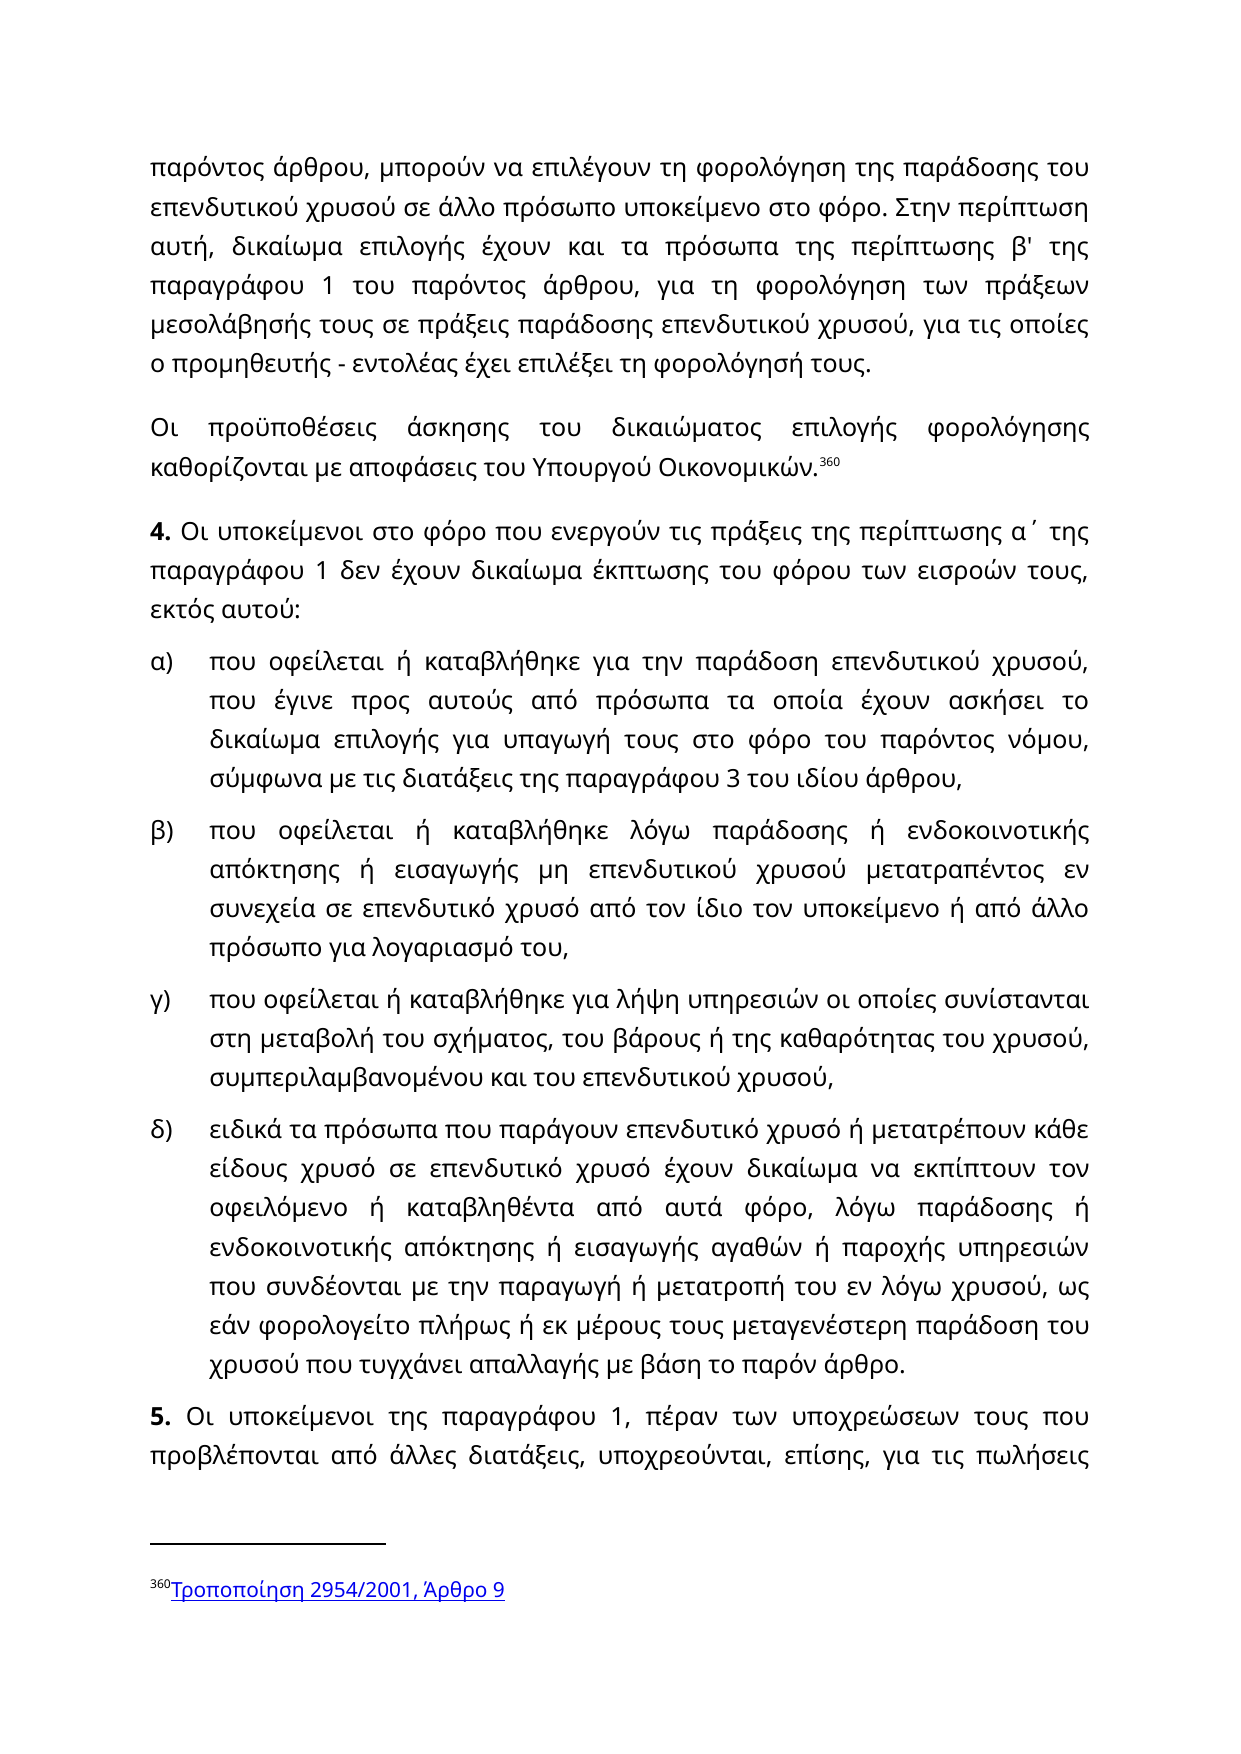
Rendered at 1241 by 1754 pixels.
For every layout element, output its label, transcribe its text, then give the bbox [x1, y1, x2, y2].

list γ) που οφείλεται ή καταβλήθηκε για λήψη υπηρεσιών οι οποίες συνίστανται στη μεταβολή του σχήματος, του βάρους ή της καθαρότητας του χρυσού, συμπεριλαμβανομένου και του επενδυτικού χρυσού, [150, 982, 1090, 1094]
list α) που οφείλεται ή καταβλήθηκε για την παράδοση επενδυτικού χρυσού, που έγινε προς αυτούς από πρόσωπα τα οποία έχουν ασκήσει το δικαίωμα επιλογής για υπαγωγή τους στο φόρο του παρόντος νόμου, σύμφωνα με τις διατάξεις της παραγράφου 3 του ιδίου άρθρου, [150, 643, 1090, 795]
text Οι προϋποθέσεις άσκησης του δικαιώματος επιλογής φορολόγησης καθορίζονται με αποφάσεις του Υπουργού Οικονομικών. [150, 410, 1090, 483]
text Τροποποίηση 2954/2001, Άρθρο 9 [150, 1576, 1090, 1604]
list β) που οφείλεται ή καταβλήθηκε λόγω παράδοσης ή ενδοκοινοτικής απόκτησης ή εισαγωγής μη επενδυτικού χρυσού μετατραπέντος εν συνεχεία σε επενδυτικό χρυσό από τον ίδιο τον υποκείμενο ή από άλλο πρόσωπο για λογαριασμό του, [150, 812, 1090, 964]
text παρόντος άρθρου, μπορούν να επιλέγουν τη φορολόγηση της παράδοσης του επενδυτικού χρυσού σε άλλο πρόσωπο υποκείμενο στο φόρο. Στην περίπτωση αυτή, δικαίωμα επιλογής έχουν και τα πρόσωπα της περίπτωσης β' της παραγράφου 1 του παρόντος άρθρου, για τη φορολόγηση των πράξεων μεσολάβησής τους σε πράξεις παράδοσης επενδυτικού χρυσού, για τις οποίες ο προμηθευτής - εντολέας έχει επιλέξει τη φορολόγησή τους. [150, 150, 1090, 380]
text 4. Οι υποκείμενοι στο φόρο που ενεργούν τις πράξεις της περίπτωσης α΄ της παραγράφου 1 δεν έχουν δικαίωμα έκπτωσης του φόρου των εισροών τους, εκτός αυτού: [150, 513, 1090, 626]
text 5. Οι υποκείμενοι της παραγράφου 1, πέραν των υποχρεώσεων τους που προβλέπονται από άλλες διατάξεις, υποχρεούνται, επίσης, για τις πωλήσεις [150, 1398, 1090, 1472]
list δ) ειδικά τα πρόσωπα που παράγουν επενδυτικό χρυσό ή μετατρέπουν κάθε είδους χρυσό σε επενδυτικό χρυσό έχουν δικαίωμα να εκπίπτουν τον οφειλόμενο ή καταβληθέντα από αυτά φόρο, λόγω παράδοσης ή ενδοκοινοτικής απόκτησης ή εισαγωγής αγαθών ή παροχής υπηρεσιών που συνδέονται με την παραγωγή ή μετατροπή του εν λόγω χρυσού, ως εάν φορολογείτο πλήρως ή εκ μέρους τους μεταγενέστερη παράδοση του χρυσού που τυγχάνει απαλλαγής με βάση το παρόν άρθρο. [150, 1112, 1090, 1381]
